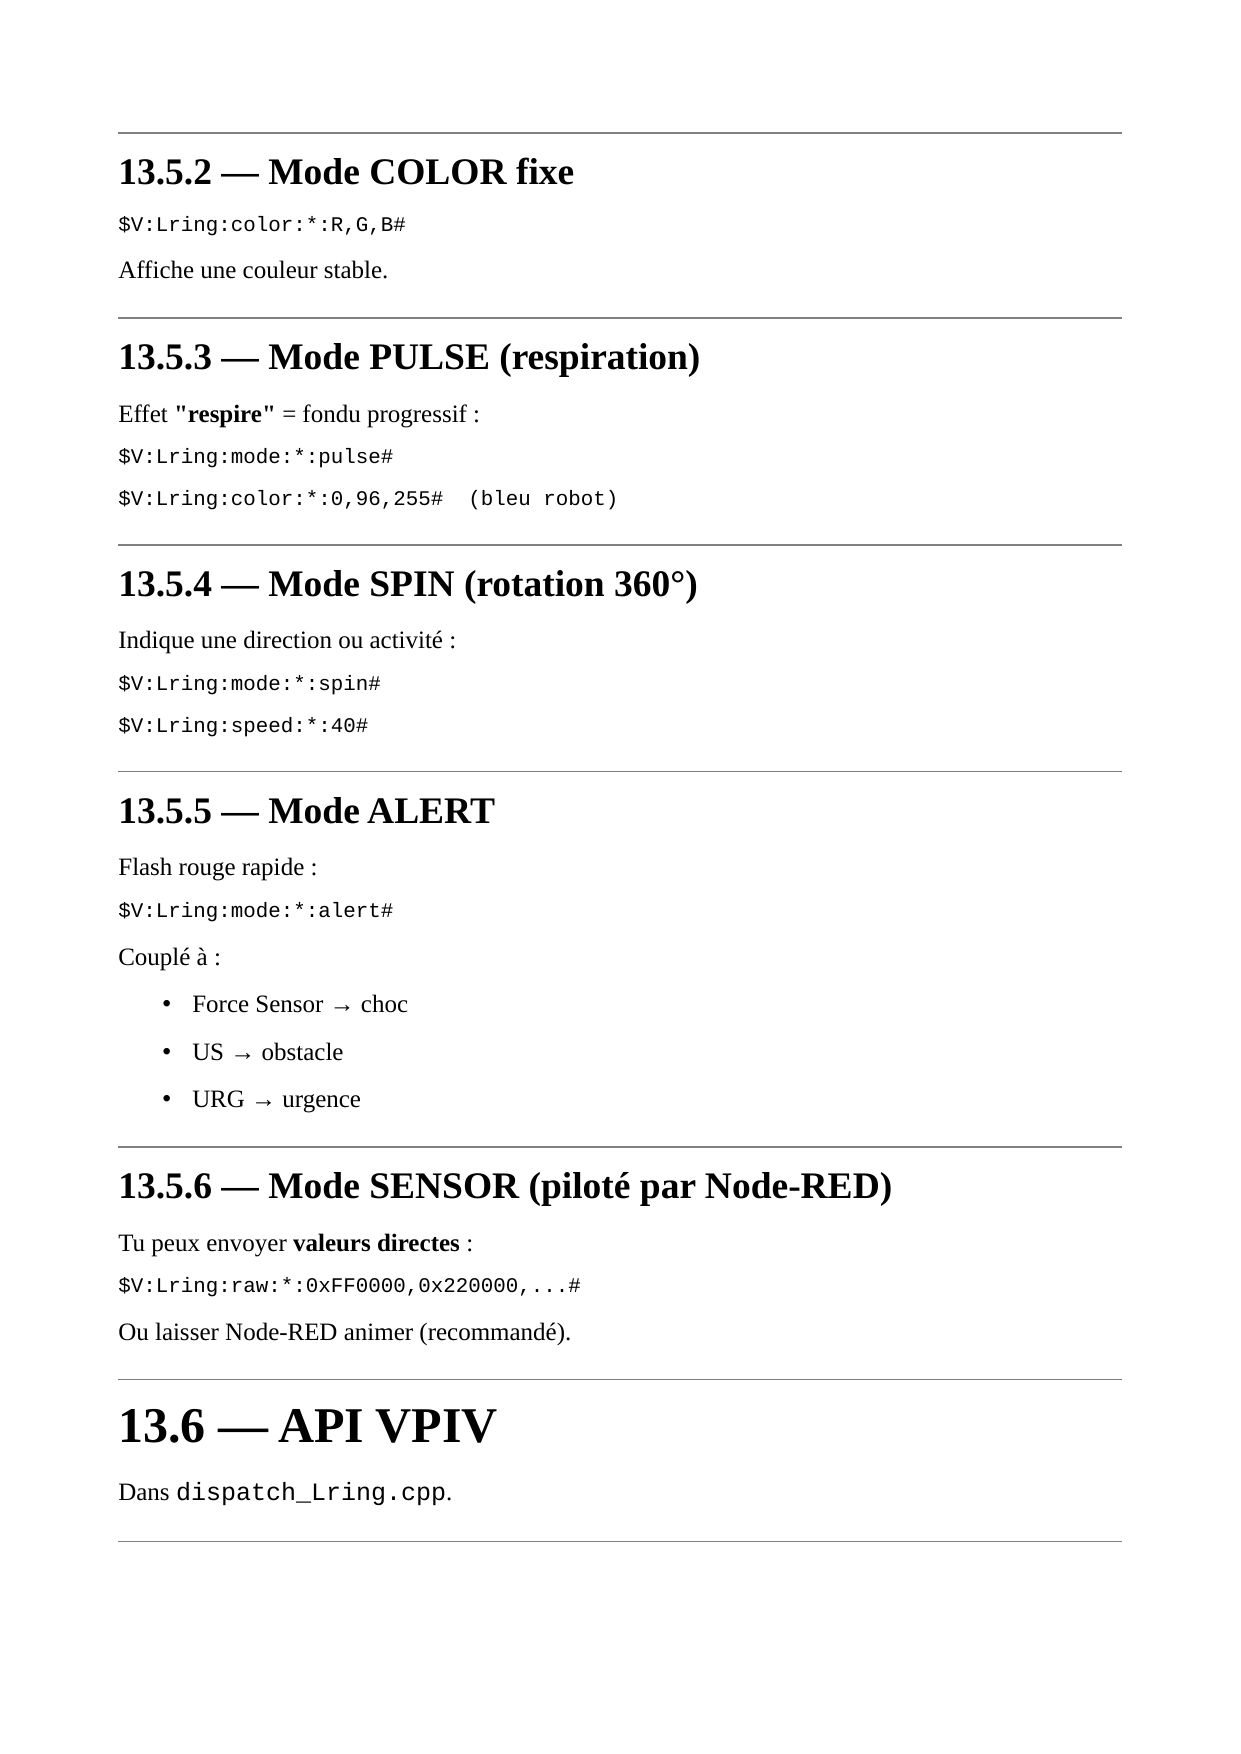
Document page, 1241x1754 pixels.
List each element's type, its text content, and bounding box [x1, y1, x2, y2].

subtitle 13.5.4 — Mode SPIN (rotation 360°) [118, 561, 1122, 604]
subtitle 13.5.6 — Mode SENSOR (piloté par Node-RED) [118, 1163, 1122, 1207]
subtitle 13.5.2 — Mode COLOR fixe [118, 149, 1122, 193]
text Couplé à : [118, 942, 1122, 970]
list US → obstacle [162, 1037, 1122, 1066]
text $V:Lring:mode:*:alert# [118, 900, 1122, 923]
text $V:Lring:color:*:0,96,255# (bleu robot) [118, 488, 1122, 512]
text $V:Lring:mode:*:pulse# [118, 446, 1122, 470]
text Tu peux envoyer valeurs directes : [118, 1228, 1122, 1256]
text Ou laisser Node-RED animer (recommandé). [118, 1317, 1122, 1346]
text $V:Lring:color:*:R,G,B# [118, 214, 1122, 237]
text $V:Lring:speed:*:40# [118, 715, 1122, 738]
text Effet "respire" = fondu progressif : [118, 399, 1122, 427]
subtitle 13.6 — API VPIV [118, 1396, 1122, 1454]
text $V:Lring:raw:*:0xFF0000,0x220000,...# [118, 1275, 1122, 1299]
list URG → urgence [162, 1084, 1122, 1113]
text $V:Lring:mode:*:spin# [118, 673, 1122, 697]
text Dans dispatch_Lring.cpp. [118, 1477, 1122, 1508]
subtitle 13.5.3 — Mode PULSE (respiration) [118, 334, 1122, 378]
list Force Sensor → choc [162, 989, 1122, 1018]
text Indique une direction ou activité : [118, 626, 1122, 654]
text Affiche une couleur stable. [118, 256, 1122, 284]
subtitle 13.5.5 — Mode ALERT [118, 788, 1122, 831]
text Flash rouge rapide : [118, 852, 1122, 881]
